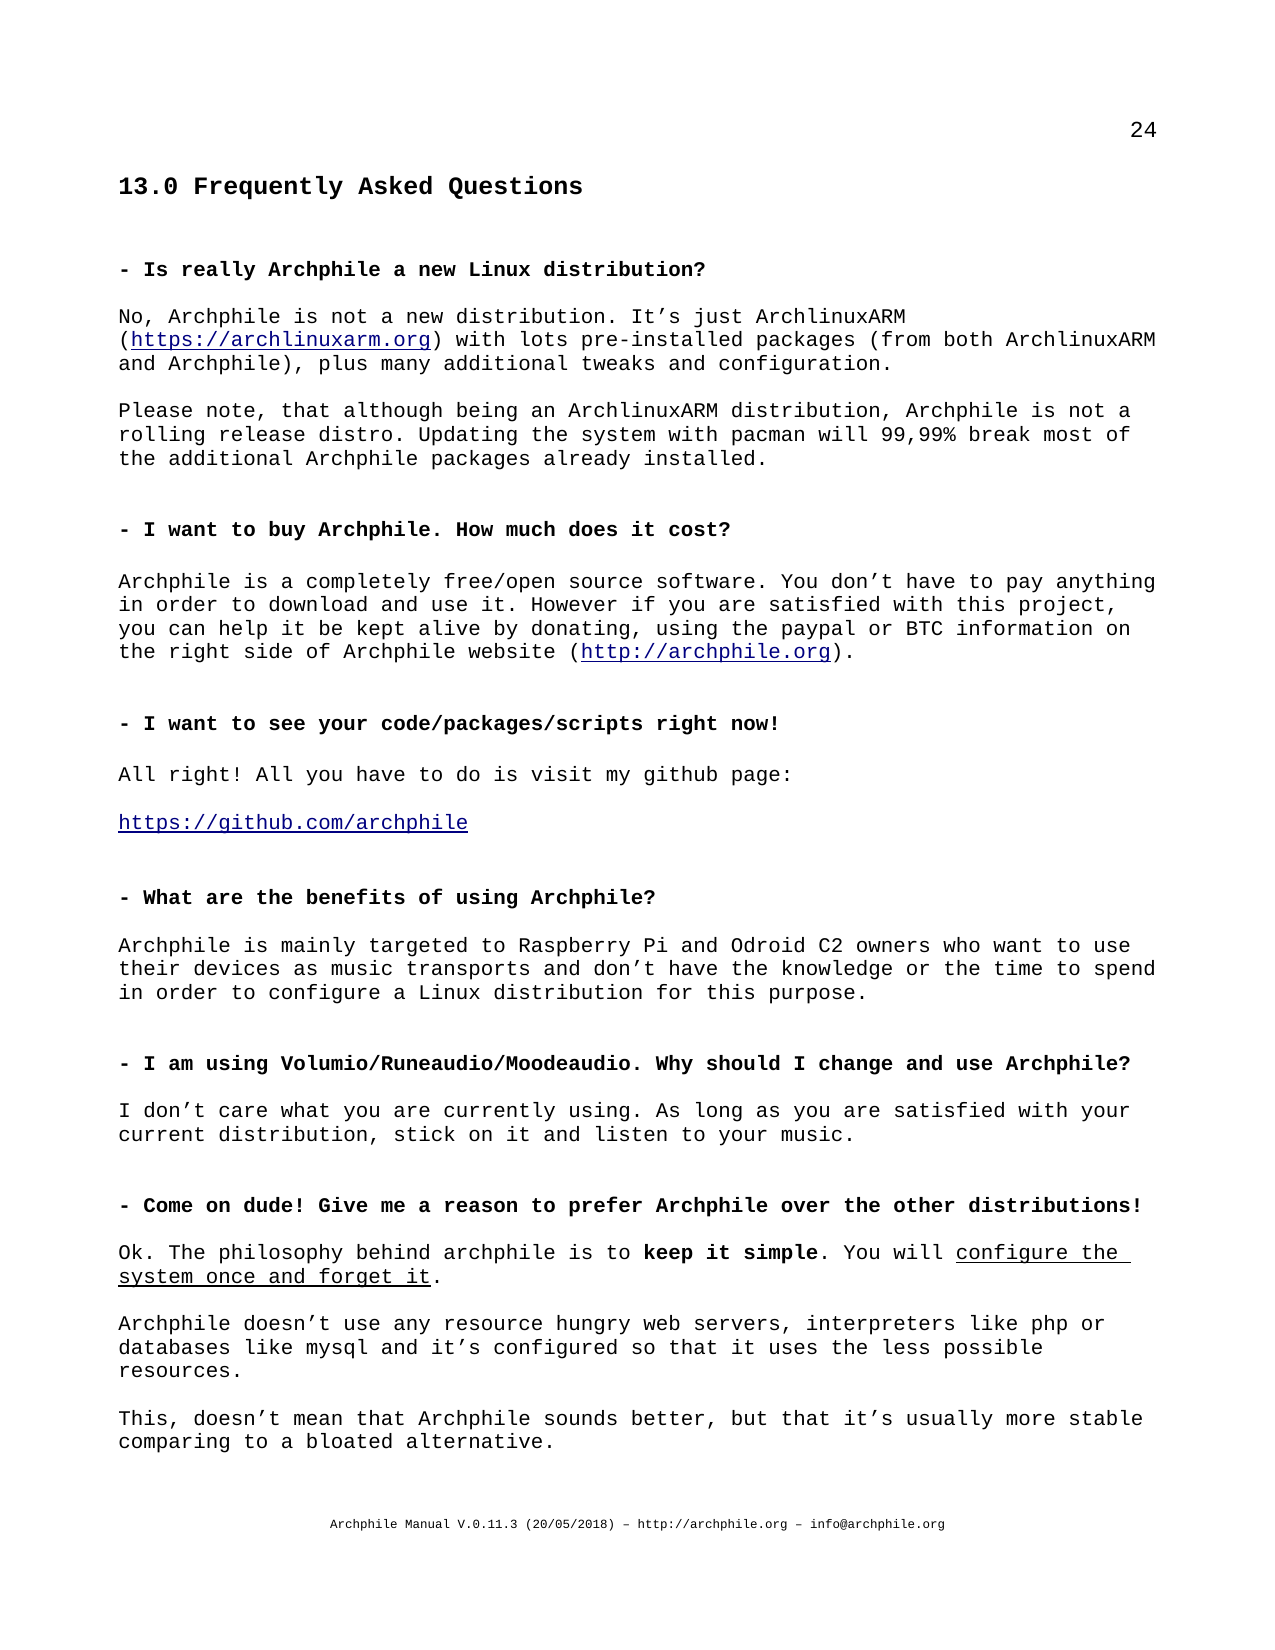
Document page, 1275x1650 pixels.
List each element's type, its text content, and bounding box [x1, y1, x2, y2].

text Archphile is a completely free/open source software. You don’t have to pay anything in order to download and use it. However if you are satisfied with this project, you can help it be kept alive by donating, using the paypal or BTC information on the right side of Archphile website (http://archphile.org). [118, 571, 1157, 665]
text Please note, that although being an ArchlinuxARM distribution, Archphile is not a rolling release distro. Updating the system with pacman will 99,99% break most of the additional Archphile packages already installed. [118, 400, 1157, 471]
text - Is really Archphile a new Linux distribution? [118, 258, 1157, 282]
text - What are the benefits of using Archphile? [118, 887, 1157, 911]
text - I want to buy Archphile. How much does it cost? [118, 519, 1157, 542]
text This, doesn’t mean that Archphile sounds better, but that it’s usually more stable comparing to a bloated alternative. [118, 1408, 1157, 1455]
text https://github.com/archphile [118, 812, 1157, 835]
text - Come on dude! Give me a reason to prefer Archphile over the other distributions! [118, 1195, 1157, 1218]
text Archphile doesn’t use any resource hungry web servers, interpreters like php or databases like mysql and it’s configured so that it uses the less possible resources. [118, 1313, 1157, 1384]
text 13.0 Frequently Asked Questions [118, 173, 1157, 202]
text Ok. The philosophy behind archphile is to keep it simple. You will configure the system once and forget it. [118, 1242, 1157, 1289]
text I don’t care what you are currently using. As long as you are satisfied with your current distribution, stick on it and listen to your music. [118, 1100, 1157, 1147]
text - I want to see your code/packages/scripts right now! [118, 712, 1157, 736]
text All right! All you have to do is visit my github page: [118, 764, 1157, 788]
text Archphile is mainly targeted to Raspberry Pi and Odroid C2 owners who want to use their devices as music transports and don’t have the knowledge or the time to spend in order to configure a Linux distribution for this purpose. [118, 935, 1157, 1006]
text No, Archphile is not a new distribution. It’s just ArchlinuxARM (https://archlinuxarm.org) with lots pre-installed packages (from both ArchlinuxARM and Archphile), plus many additional tweaks and configuration. [118, 306, 1157, 377]
text - I am using Volumio/Runeaudio/Moodeaudio. Why should I change and use Archphile? [118, 1053, 1157, 1077]
